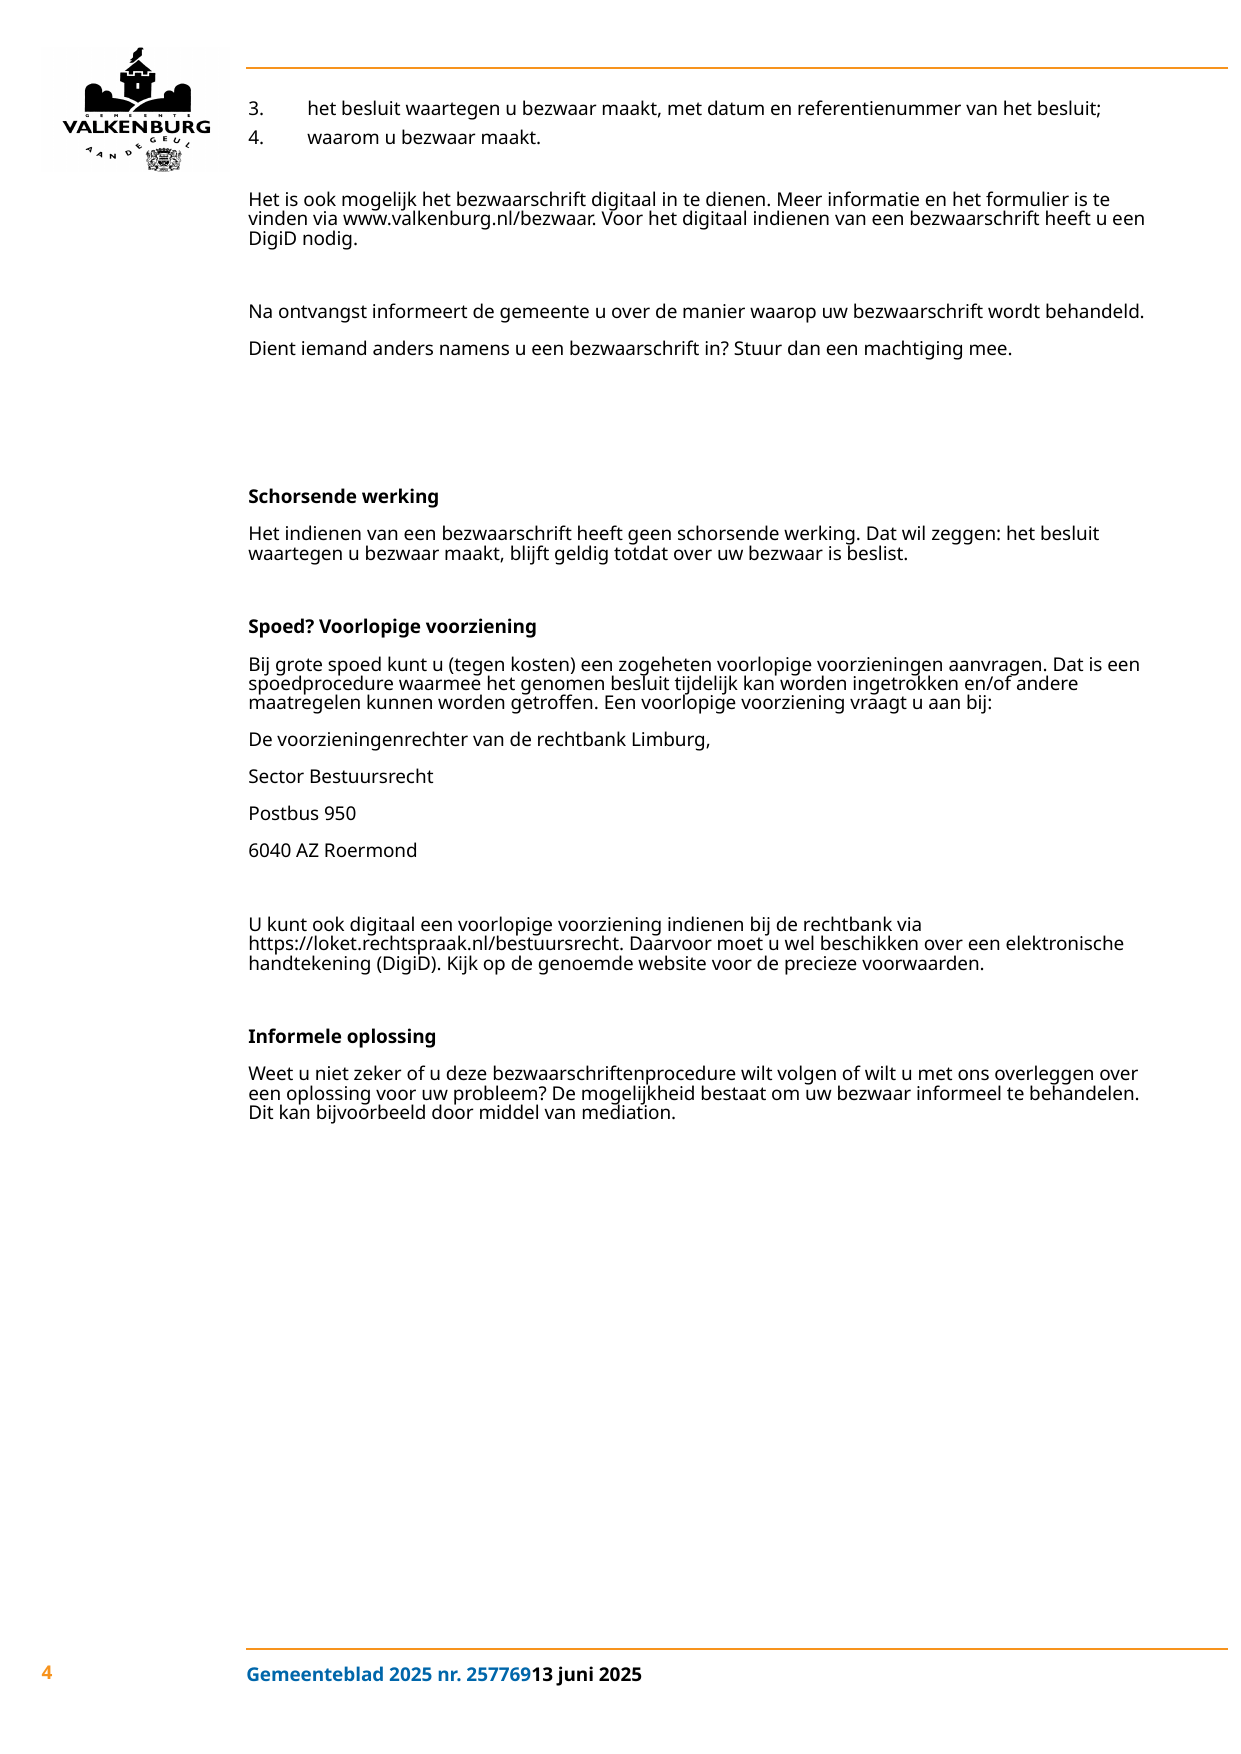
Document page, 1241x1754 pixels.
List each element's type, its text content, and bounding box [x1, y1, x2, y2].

text De voorzieningenrechter van de rechtbank Limburg, [248, 731, 1152, 750]
text Weet u niet zeker of u deze bezwaarschriftenprocedure wilt volgen of wilt u met ons overleggen over een oplossing voor uw probleem? De mogelijkheid bestaat om uw bezwaar informeel te behandelen. Dit kan bijvoorbeeld door middel van mediation. [248, 1065, 1152, 1123]
picture [41, 47, 231, 172]
text Na ontvangst informeert de gemeente u over de manier waarop uw bezwaarschrift wordt behandeld. [248, 303, 1152, 323]
text 6040 AZ Roermond [248, 842, 1152, 861]
text Sector Bestuursrecht [248, 768, 1152, 787]
text Informele oplossing [248, 1028, 1152, 1048]
text Het indienen van een bezwaarschrift heeft geen schorsende werking. Dat wil zeggen: het besluit waartegen u bezwaar maakt, blijft geldig totdat over uw bezwaar is beslist. [248, 525, 1152, 564]
text Dient iemand anders namens u een bezwaarschrift in? Stuur dan een machtiging mee. [248, 340, 1152, 360]
text Postbus 950 [248, 805, 1152, 824]
text Schorsende werking [248, 488, 1152, 508]
text U kunt ook digitaal een voorlopige voorziening indienen bij de rechtbank via https://loket.rechtspraak.nl/bestuursrecht. Daarvoor moet u wel beschikken over een elektronische handtekening (DigiD). Kijk op de genoemde website voor de precieze voorwaarden. [248, 916, 1152, 974]
text Het is ook mogelijk het bezwaarschrift digitaal in te dienen. Meer informatie en het formulier is te vinden via www.valkenburg.nl/bezwaar. Voor het digitaal indienen van een bezwaarschrift heeft u een DigiD nodig. [248, 191, 1152, 249]
list waarom u bezwaar maakt. [248, 124, 1152, 150]
list het besluit waartegen u bezwaar maakt, met datum en referentienummer van het besluit; [248, 95, 1152, 121]
text Bij grote spoed kunt u (tegen kosten) een zogeheten voorlopige voorzieningen aanvragen. Dat is een spoedprocedure waarmee het genomen besluit tijdelijk kan worden ingetrokken en/of andere maatregelen kunnen worden getroffen. Een voorlopige voorziening vraagt u aan bij: [248, 656, 1152, 713]
text Spoed? Voorlopige voorziening [248, 618, 1152, 638]
